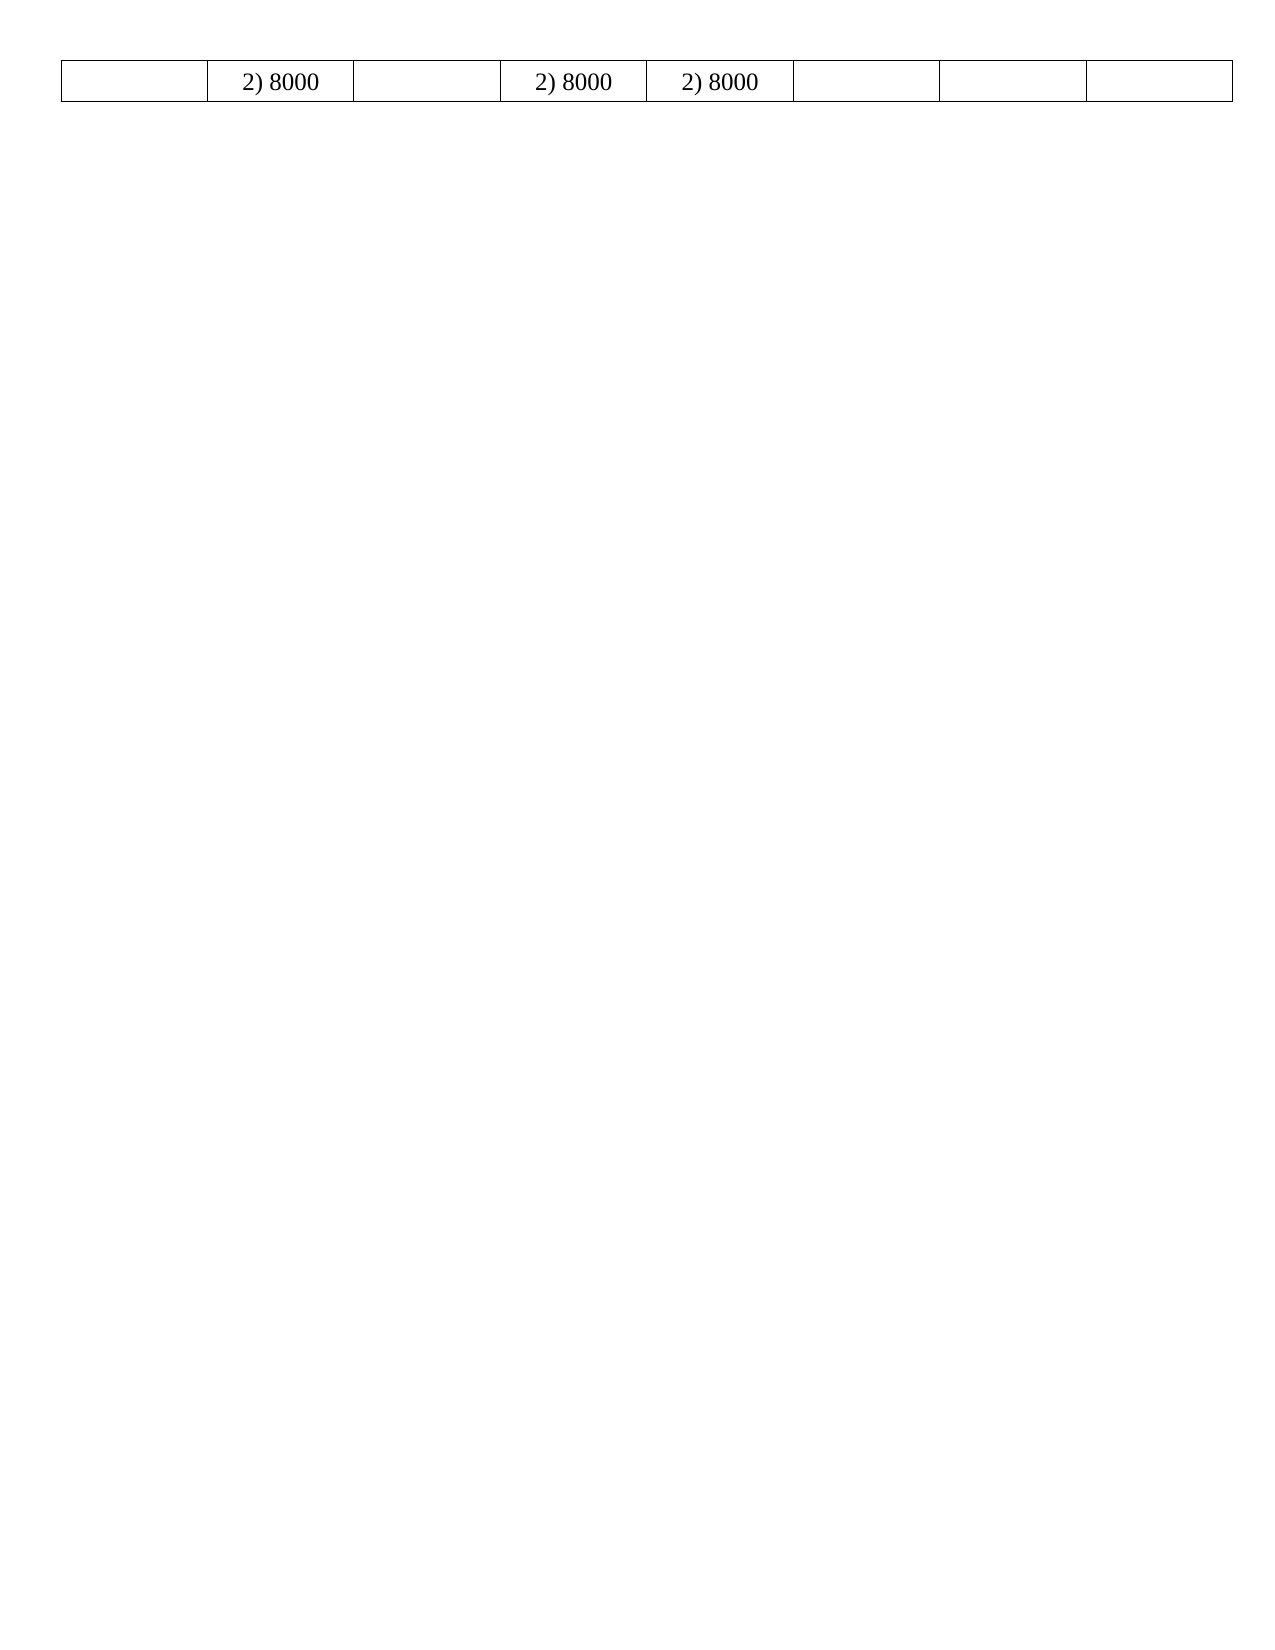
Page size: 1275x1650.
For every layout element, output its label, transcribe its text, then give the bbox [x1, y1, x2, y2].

table_cell 2) 8000 [208, 61, 353, 101]
table_cell [940, 61, 1086, 101]
table_cell 2) 8000 [501, 61, 646, 101]
table_cell [794, 61, 939, 101]
table_cell [62, 61, 207, 101]
table_cell [354, 61, 500, 101]
table_cell [1087, 61, 1232, 101]
table_cell 2) 8000 [647, 61, 793, 101]
